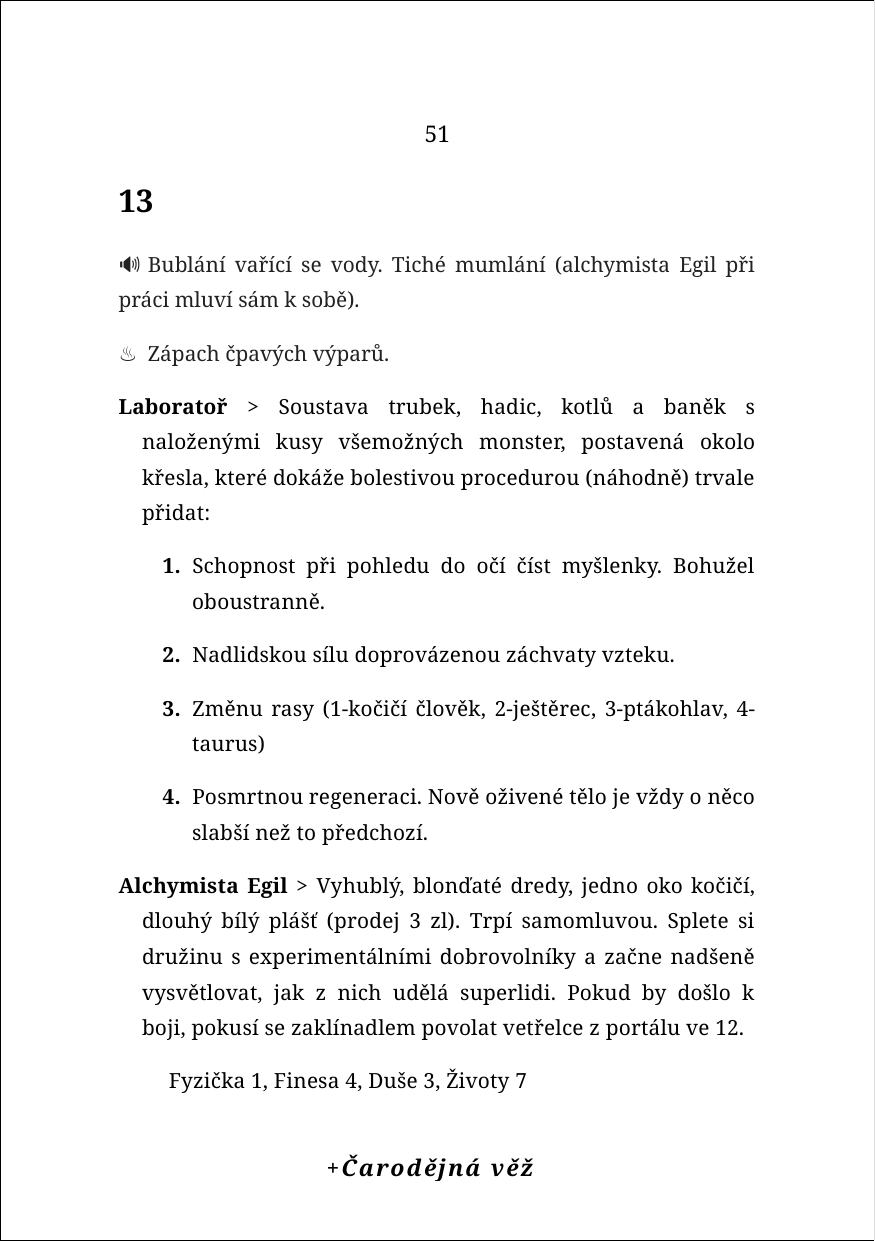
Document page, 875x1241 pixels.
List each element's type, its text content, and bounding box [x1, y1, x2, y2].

text 13 [118, 179, 756, 222]
text ♨ Zápach čpavých výparů. [118, 339, 756, 367]
list Schopnost při pohledu do očí číst myšlenky. Bohužel oboustranně. [162, 552, 756, 616]
text 🔊 Bublání vařící se vody. Tiché mumlání (alchymista Egil při práci mluví sám k sobě). [118, 250, 756, 314]
text Laboratoř > Soustava trubek, hadic, kotlů a baněk s naloženými kusy všemožných monster, postavená okolo křesla, které dokáže bolestivou procedurou (náhodně) trvale přidat: [118, 392, 756, 527]
text Alchymista Egil > Vyhublý, blonďaté dredy, jedno oko kočičí, dlouhý bílý plášť (prodej 3 zl). Trpí samomluvou. Splete si družinu s experimentálními dobrovolníky a začne nadšeně vysvětlovat, jak z nich udělá superlidi. Pokud by došlo k boji, pokusí se zaklínadlem povolat vetřelce z portálu ve 12. [118, 871, 756, 1042]
text Fyzička 1, Finesa 4, Duše 3, Životy 7 [168, 1066, 756, 1095]
list Změnu rasy (1-kočičí člověk, 2-ještěrec, 3-ptákohlav, 4-taurus) [162, 694, 756, 758]
list Posmrtnou regeneraci. Nově oživené tělo je vždy o něco slabší než to předchozí. [162, 782, 756, 846]
list Nadlidskou sílu doprovázenou záchvaty vzteku. [162, 640, 756, 669]
